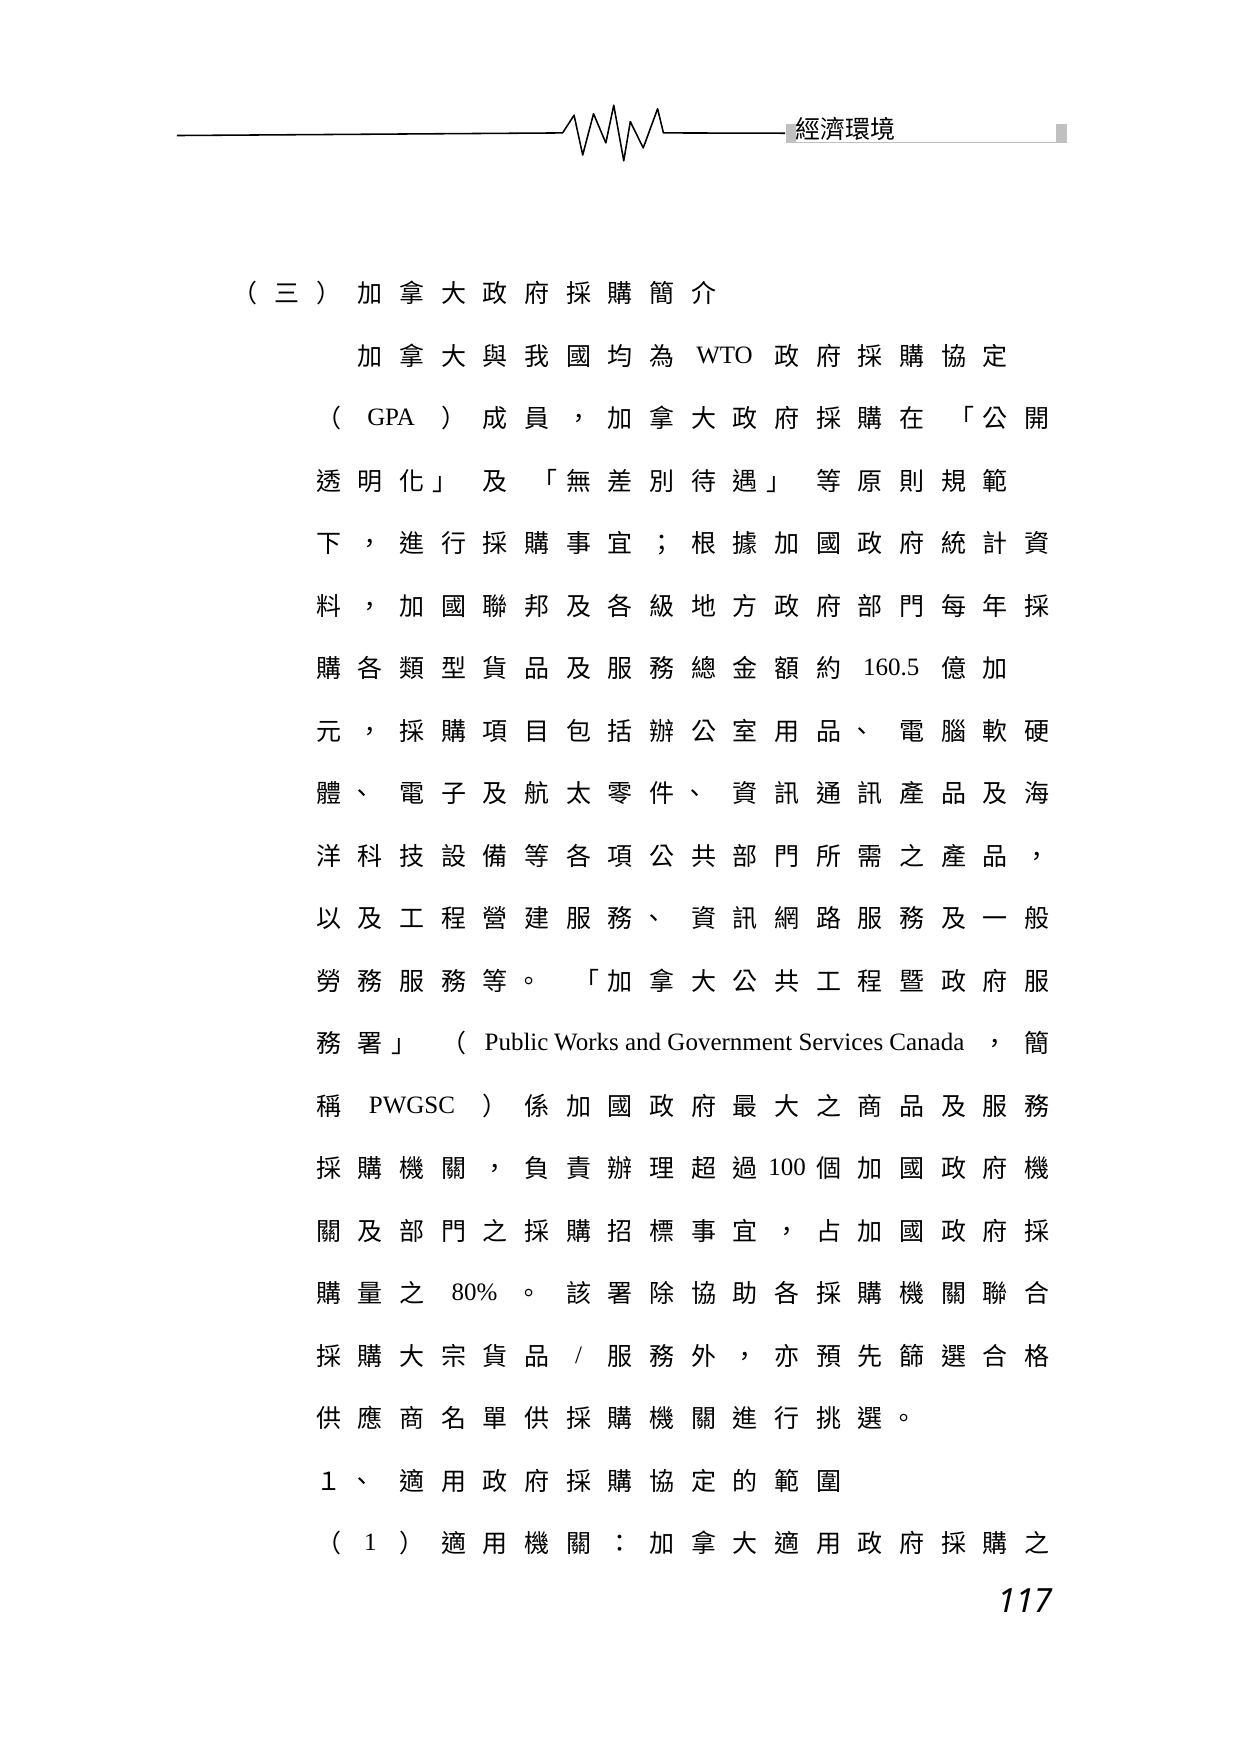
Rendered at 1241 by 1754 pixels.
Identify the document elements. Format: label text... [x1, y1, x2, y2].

text （三）加拿大政府採購簡介 [207, 250, 1058, 313]
text （1）適用機關：加拿大適用政府採購之 [306, 1500, 1058, 1563]
text 加拿大與我國均為WTO政府採購協定（GPA）成員，加拿大政府採購在「公開透明化」及「無差別待遇」等原則規範下，進行採購事宜；根據加國政府統計資料，加國聯邦及各級地方政府部門每年採購各類型貨品及服務總金額約160.5億加元，採購項目包括辦公室用品、電腦軟硬體、電子及航太零件、資訊通訊產品及海洋科技設備等各項公共部門所需之產品，以及工程營建服務、資訊網路服務及一般勞務服務等。「加拿大公共工程暨政府服務署」（Public Works and Government Services Canada，簡稱PWGSC）係加國政府最大之商品及服務採購機關，負責辦理超過100個加國政府機關及部門之採購招標事宜，占加國政府採購量之80%。該署除協助各採購機關聯合採購大宗貨品/服務外，亦預先篩選合格供應商名單供採購機關進行挑選。 [281, 313, 1058, 1438]
text １、適用政府採購協定的範圍 [281, 1438, 1058, 1500]
